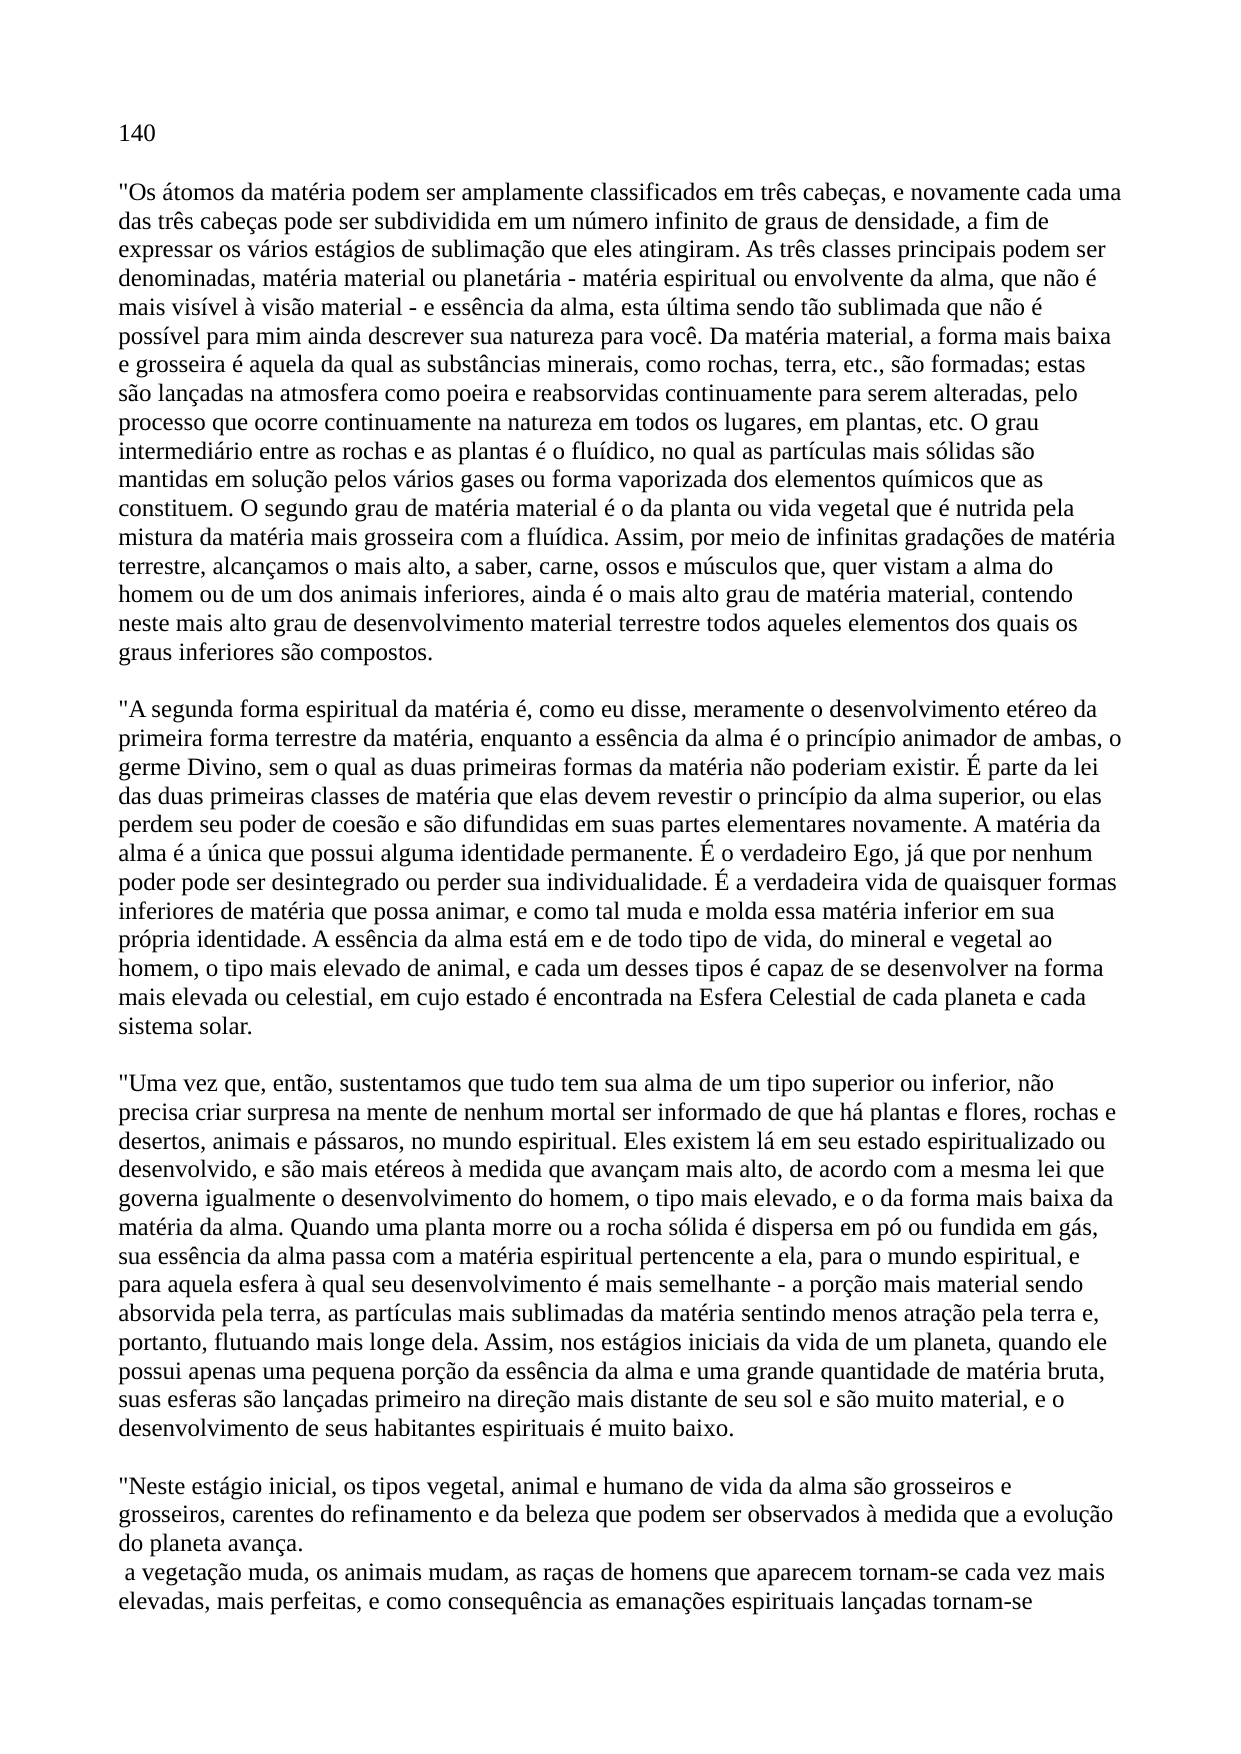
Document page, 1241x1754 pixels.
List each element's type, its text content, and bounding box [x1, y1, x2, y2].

text "Neste estágio inicial, os tipos vegetal, animal e humano de vida da alma são grosseiros e grosseiros, carentes do refinamento e da beleza que podem ser observados à medida que a evolução do planeta avança. [118, 1471, 1122, 1557]
text "Uma vez que, então, sustentamos que tudo tem sua alma de um tipo superior ou inferior, não precisa criar surpresa na mente de nenhum mortal ser informado de que há plantas e flores, rochas e desertos, animais e pássaros, no mundo espiritual. Eles existem lá em seu estado espiritualizado ou desenvolvido, e são mais etéreos à medida que avançam mais alto, de acordo com a mesma lei que governa igualmente o desenvolvimento do homem, o tipo mais elevado, e o da forma mais baixa da matéria da alma. Quando uma planta morre ou a rocha sólida é dispersa em pó ou fundida em gás, sua essência da alma passa com a matéria espiritual pertencente a ela, para o mundo espiritual, e para aquela esfera à qual seu desenvolvimento é mais semelhante - a porção mais material sendo absorvida pela terra, as partículas mais sublimadas da matéria sentindo menos atração pela terra e, portanto, flutuando mais longe dela. Assim, nos estágios iniciais da vida de um planeta, quando ele possui apenas uma pequena porção da essência da alma e uma grande quantidade de matéria bruta, suas esferas são lançadas primeiro na direção mais distante de seu sol e são muito material, e o desenvolvimento de seus habitantes espirituais é muito baixo. [118, 1068, 1122, 1442]
text "A segunda forma espiritual da matéria é, como eu disse, meramente o desenvolvimento etéreo da primeira forma terrestre da matéria, enquanto a essência da alma é o princípio animador de ambas, o germe Divino, sem o qual as duas primeiras formas da matéria não poderiam existir. É parte da lei das duas primeiras classes de matéria que elas devem revestir o princípio da alma superior, ou elas perdem seu poder de coesão e são difundidas em suas partes elementares novamente. A matéria da alma é a única que possui alguma identidade permanente. É o verdadeiro Ego, já que por nenhum poder pode ser desintegrado ou perder sua individualidade. É a verdadeira vida de quaisquer formas inferiores de matéria que possa animar, e como tal muda e molda essa matéria inferior em sua própria identidade. A essência da alma está em e de todo tipo de vida, do mineral e vegetal ao homem, o tipo mais elevado de animal, e cada um desses tipos é capaz de se desenvolver na forma mais elevada ou celestial, em cujo estado é encontrada na Esfera Celestial de cada planeta e cada sistema solar. [118, 694, 1122, 1039]
text "Os átomos da matéria podem ser amplamente classificados em três cabeças, e novamente cada uma das três cabeças pode ser subdividida em um número infinito de graus de densidade, a fim de expressar os vários estágios de sublimação que eles atingiram. As três classes principais podem ser denominadas, matéria material ou planetária - matéria espiritual ou envolvente da alma, que não é mais visível à visão material - e essência da alma, esta última sendo tão sublimada que não é possível para mim ainda descrever sua natureza para você. Da matéria material, a forma mais baixa e grosseira é aquela da qual as substâncias minerais, como rochas, terra, etc., são formadas; estas são lançadas na atmosfera como poeira e reabsorvidas continuamente para serem alteradas, pelo processo que ocorre continuamente na natureza em todos os lugares, em plantas, etc. O grau intermediário entre as rochas e as plantas é o fluídico, no qual as partículas mais sólidas são mantidas em solução pelos vários gases ou forma vaporizada dos elementos químicos que as constituem. O segundo grau de matéria material é o da planta ou vida vegetal que é nutrida pela mistura da matéria mais grosseira com a fluídica. Assim, por meio de infinitas gradações de matéria terrestre, alcançamos o mais alto, a saber, carne, ossos e músculos que, quer vistam a alma do homem ou de um dos animais inferiores, ainda é o mais alto grau de matéria material, contendo neste mais alto grau de desenvolvimento material terrestre todos aqueles elementos dos quais os graus inferiores são compostos. [118, 177, 1122, 666]
text a vegetação muda, os animais mudam, as raças de homens que aparecem tornam-se cada vez mais elevadas, mais perfeitas, e como consequência as emanações espirituais lançadas tornam-se [118, 1557, 1122, 1614]
